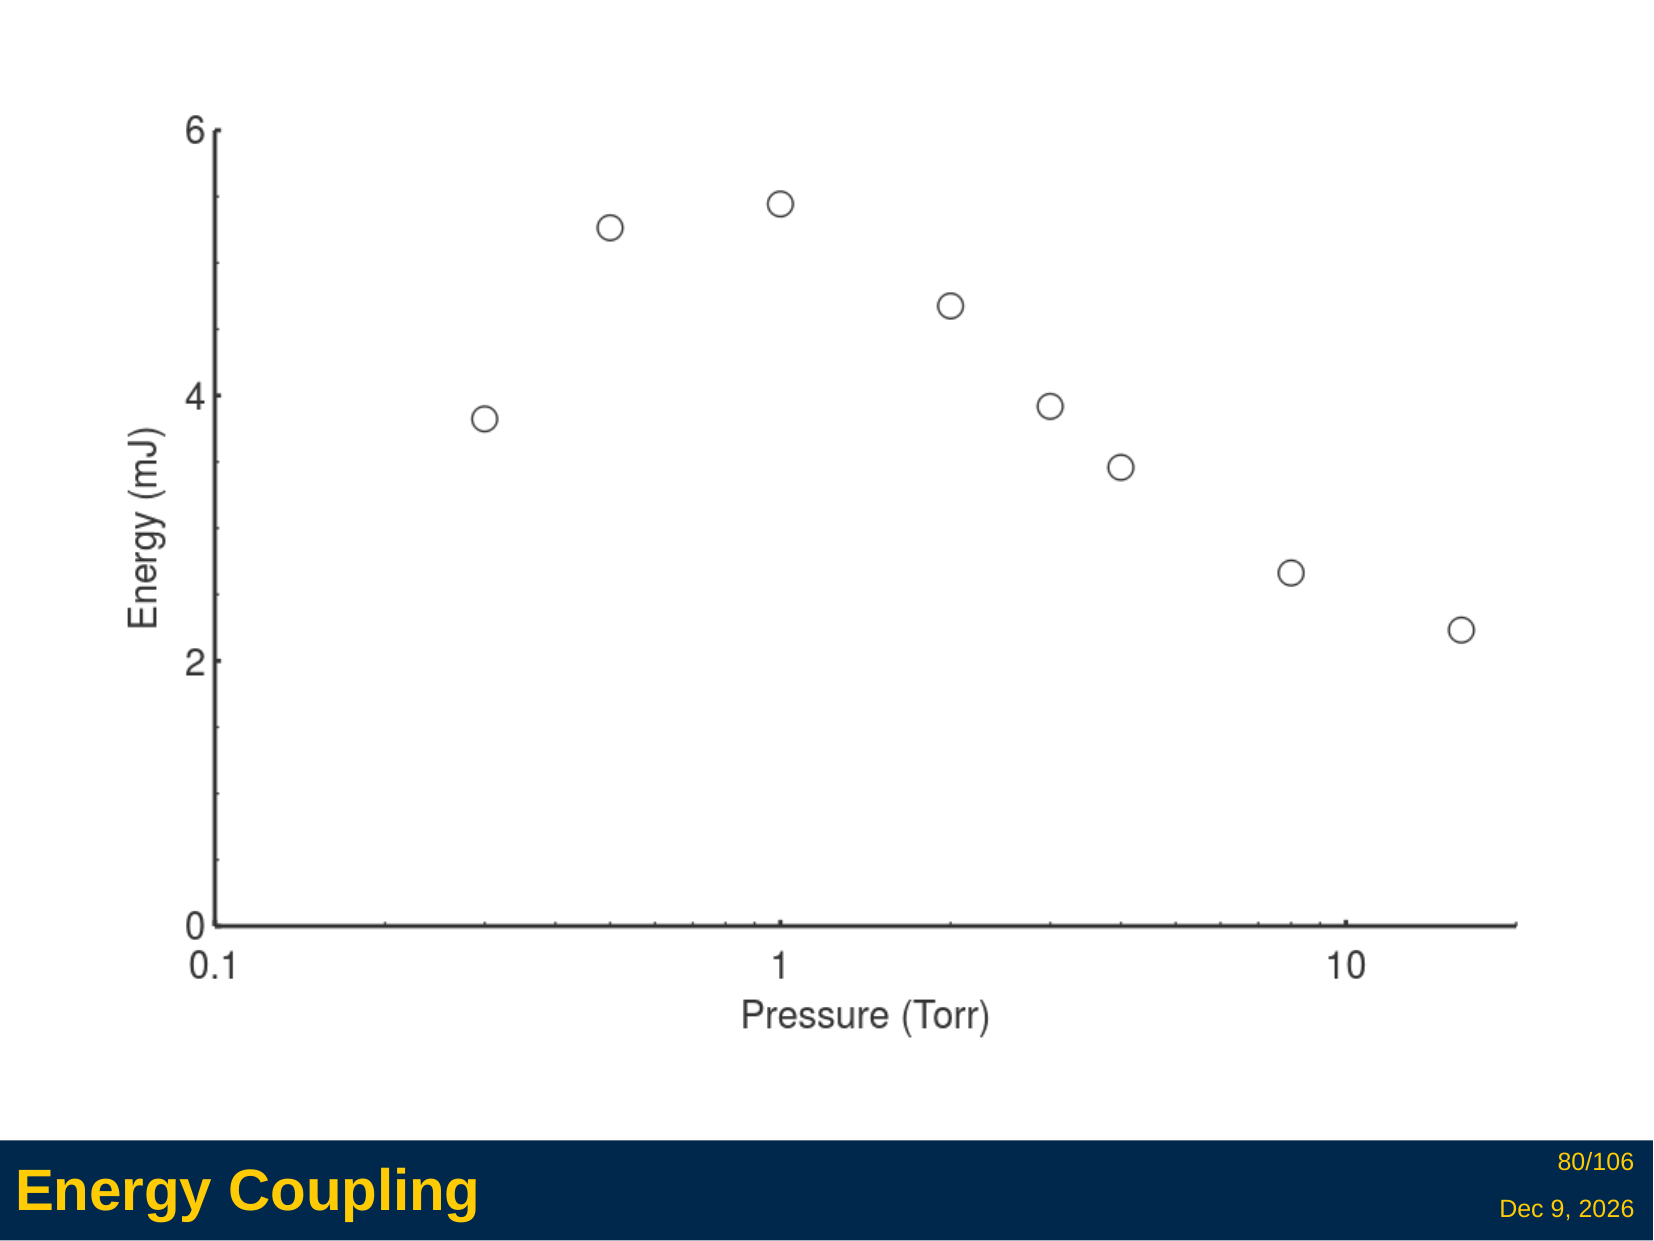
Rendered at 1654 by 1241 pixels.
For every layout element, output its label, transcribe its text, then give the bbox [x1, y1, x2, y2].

picture [65, 93, 1554, 1039]
title Energy Coupling [14, 1140, 1380, 1241]
